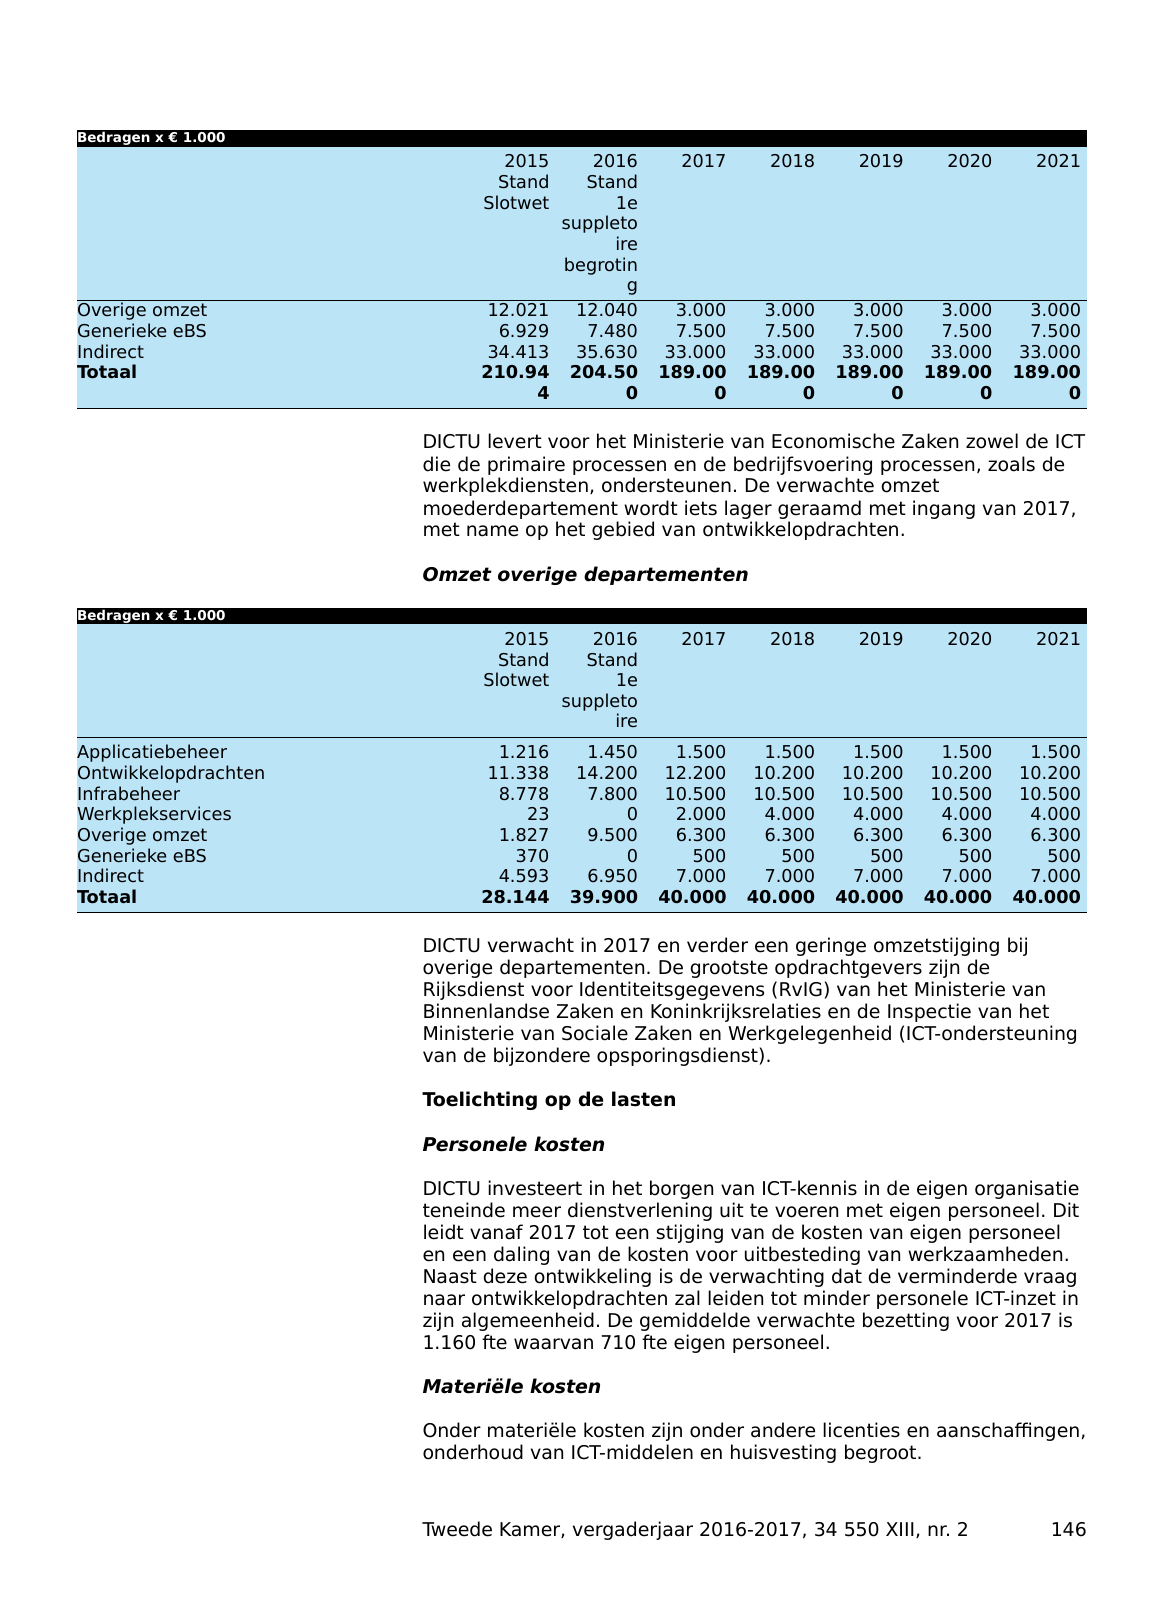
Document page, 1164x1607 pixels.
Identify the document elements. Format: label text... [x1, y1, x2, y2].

table_cell 1.500 [821, 738, 909, 763]
table_cell 500 [821, 846, 909, 866]
table_cell [77, 624, 466, 737]
table_cell 33.000 [732, 342, 821, 362]
table_cell 7.480 [555, 321, 644, 342]
text DICTU investeert in het borgen van ICT-kennis in de eigen organisatie teneinde meer dienstverlening uit te voeren met eigen personeel. Dit leidt vanaf 2017 tot een stijging van de kosten van eigen personeel en een daling van de kosten voor uitbesteding van werkzaamheden. Naast deze ontwikkeling is de verwachting dat de verminderde vraag naar ontwikkelopdrachten zal leiden tot minder personele ICT-inzet in zijn algemeenheid. De gemiddelde verwachte bezetting voor 2017 is 1.160 fte waarvan 710 fte eigen personeel. [422, 1178, 1087, 1353]
table_cell 1.216 [466, 738, 555, 763]
subtitle Omzet overige departementen [422, 563, 1087, 586]
table_cell 500 [644, 846, 732, 866]
table_cell Generieke eBS [77, 321, 466, 342]
text DICTU levert voor het Ministerie van Economische Zaken zowel de ICT die de primaire processen en de bedrijfsvoering processen, zoals de werkplekdiensten, ondersteunen. De verwachte omzet moederdepartement wordt iets lager geraamd met ingang van 2017, met name op het gebied van ontwikkelopdrachten. [422, 431, 1087, 541]
table_cell Ontwikkelopdrachten [77, 763, 466, 784]
table_cell 10.500 [909, 784, 998, 804]
table_cell 10.500 [821, 784, 909, 804]
table_cell 2017 [644, 147, 732, 300]
table_cell 4.593 [466, 866, 555, 887]
table_cell 1.500 [732, 738, 821, 763]
table_cell 2016 Stand 1e suppletoire [555, 624, 644, 737]
subtitle Materiële kosten [422, 1376, 1087, 1398]
table_cell 2021 [998, 147, 1087, 300]
table_cell 10.500 [644, 784, 732, 804]
table_cell 4.000 [909, 804, 998, 825]
table_cell 2017 [644, 624, 732, 737]
table_cell 2019 [821, 147, 909, 300]
table_cell 7.500 [998, 321, 1087, 342]
table_cell 2018 [732, 147, 821, 300]
table_cell Indirect [77, 866, 466, 887]
table_cell 40.000 [909, 887, 998, 912]
table_cell 33.000 [644, 342, 732, 362]
table_cell 3.000 [998, 301, 1087, 321]
table_cell 189.000 [821, 362, 909, 408]
table_cell 10.200 [909, 763, 998, 784]
table_cell 12.200 [644, 763, 732, 784]
table_cell 35.630 [555, 342, 644, 362]
table_cell 33.000 [998, 342, 1087, 362]
table_cell 7.500 [909, 321, 998, 342]
table_cell 6.300 [732, 825, 821, 846]
table_cell 33.000 [821, 342, 909, 362]
table_cell 370 [466, 846, 555, 866]
table_cell 7.000 [909, 866, 998, 887]
table_cell 10.500 [732, 784, 821, 804]
table_cell 1.500 [909, 738, 998, 763]
table_header Bedragen x € 1.000 [77, 608, 1087, 623]
table_cell 23 [466, 804, 555, 825]
table_cell 7.800 [555, 784, 644, 804]
table_cell Infrabeheer [77, 784, 466, 804]
table_cell 28.144 [466, 887, 555, 912]
table_cell 10.200 [998, 763, 1087, 784]
table_cell 2018 [732, 624, 821, 737]
table_cell 2020 [909, 624, 998, 737]
table_cell 6.929 [466, 321, 555, 342]
table_cell 1.500 [644, 738, 732, 763]
table_cell 7.000 [821, 866, 909, 887]
subtitle Toelichting op de lasten [422, 1089, 1087, 1111]
table_cell 1.500 [998, 738, 1087, 763]
table_cell 500 [909, 846, 998, 866]
table_cell 40.000 [644, 887, 732, 912]
table_cell 7.500 [732, 321, 821, 342]
table_cell 210.944 [466, 362, 555, 408]
table_cell Totaal [77, 887, 466, 912]
table_cell 3.000 [821, 301, 909, 321]
table_cell [77, 147, 466, 300]
table_cell 189.000 [732, 362, 821, 408]
table_cell 8.778 [466, 784, 555, 804]
table_cell 10.200 [821, 763, 909, 784]
table_cell Applicatiebeheer [77, 738, 466, 763]
table_cell Generieke eBS [77, 846, 466, 866]
text Onder materiële kosten zijn onder andere licenties en aanschaffingen, onderhoud van ICT-middelen en huisvesting begroot. [422, 1420, 1087, 1464]
table_cell 500 [998, 846, 1087, 866]
table_cell 33.000 [909, 342, 998, 362]
table_cell 7.500 [821, 321, 909, 342]
table_cell 4.000 [821, 804, 909, 825]
table_cell 189.000 [909, 362, 998, 408]
subtitle Personele kosten [422, 1133, 1087, 1156]
table_cell Overige omzet [77, 301, 466, 321]
table_cell 0 [555, 846, 644, 866]
table_cell 2016 Stand 1e suppletoire begroting [555, 147, 644, 300]
table_cell 6.300 [998, 825, 1087, 846]
table_cell 3.000 [644, 301, 732, 321]
table_cell 2020 [909, 147, 998, 300]
table_cell 2015 Stand Slotwet [466, 147, 555, 300]
table_cell 34.413 [466, 342, 555, 362]
table_cell 189.000 [998, 362, 1087, 408]
table_cell Totaal [77, 362, 466, 408]
table_cell 4.000 [732, 804, 821, 825]
table_cell 10.500 [998, 784, 1087, 804]
table_cell Werkplekservices [77, 804, 466, 825]
table_cell 2019 [821, 624, 909, 737]
table_cell 6.300 [644, 825, 732, 846]
table_cell 500 [732, 846, 821, 866]
table_cell 204.500 [555, 362, 644, 408]
table_cell 3.000 [732, 301, 821, 321]
table_cell 9.500 [555, 825, 644, 846]
table_cell 7.500 [644, 321, 732, 342]
table_cell 1.827 [466, 825, 555, 846]
table_cell 40.000 [732, 887, 821, 912]
table_cell 0 [555, 804, 644, 825]
table_cell 1.450 [555, 738, 644, 763]
text DICTU verwacht in 2017 en verder een geringe omzetstijging bij overige departementen. De grootste opdrachtgevers zijn de Rijksdienst voor Identiteitsgegevens (RvIG) van het Ministerie van Binnenlandse Zaken en Koninkrijksrelaties en de Inspectie van het Ministerie van Sociale Zaken en Werkgelegenheid (ICT-ondersteuning van de bijzondere opsporingsdienst). [422, 935, 1087, 1067]
table_cell 4.000 [998, 804, 1087, 825]
table_cell 11.338 [466, 763, 555, 784]
table_cell Indirect [77, 342, 466, 362]
table_header Bedragen x € 1.000 [77, 130, 1087, 146]
table_cell 189.000 [644, 362, 732, 408]
table_cell 40.000 [998, 887, 1087, 912]
table_cell 12.021 [466, 301, 555, 321]
table_cell 6.300 [909, 825, 998, 846]
table_cell 6.950 [555, 866, 644, 887]
table_cell 3.000 [909, 301, 998, 321]
table_cell 7.000 [998, 866, 1087, 887]
table_cell 2.000 [644, 804, 732, 825]
table_cell 10.200 [732, 763, 821, 784]
table_cell 6.300 [821, 825, 909, 846]
table_cell 2021 [998, 624, 1087, 737]
table_cell 7.000 [644, 866, 732, 887]
table_cell Overige omzet [77, 825, 466, 846]
table_cell 7.000 [732, 866, 821, 887]
table_cell 40.000 [821, 887, 909, 912]
table_cell 2015 Stand Slotwet [466, 624, 555, 737]
table_cell 39.900 [555, 887, 644, 912]
table_cell 12.040 [555, 301, 644, 321]
table_cell 14.200 [555, 763, 644, 784]
